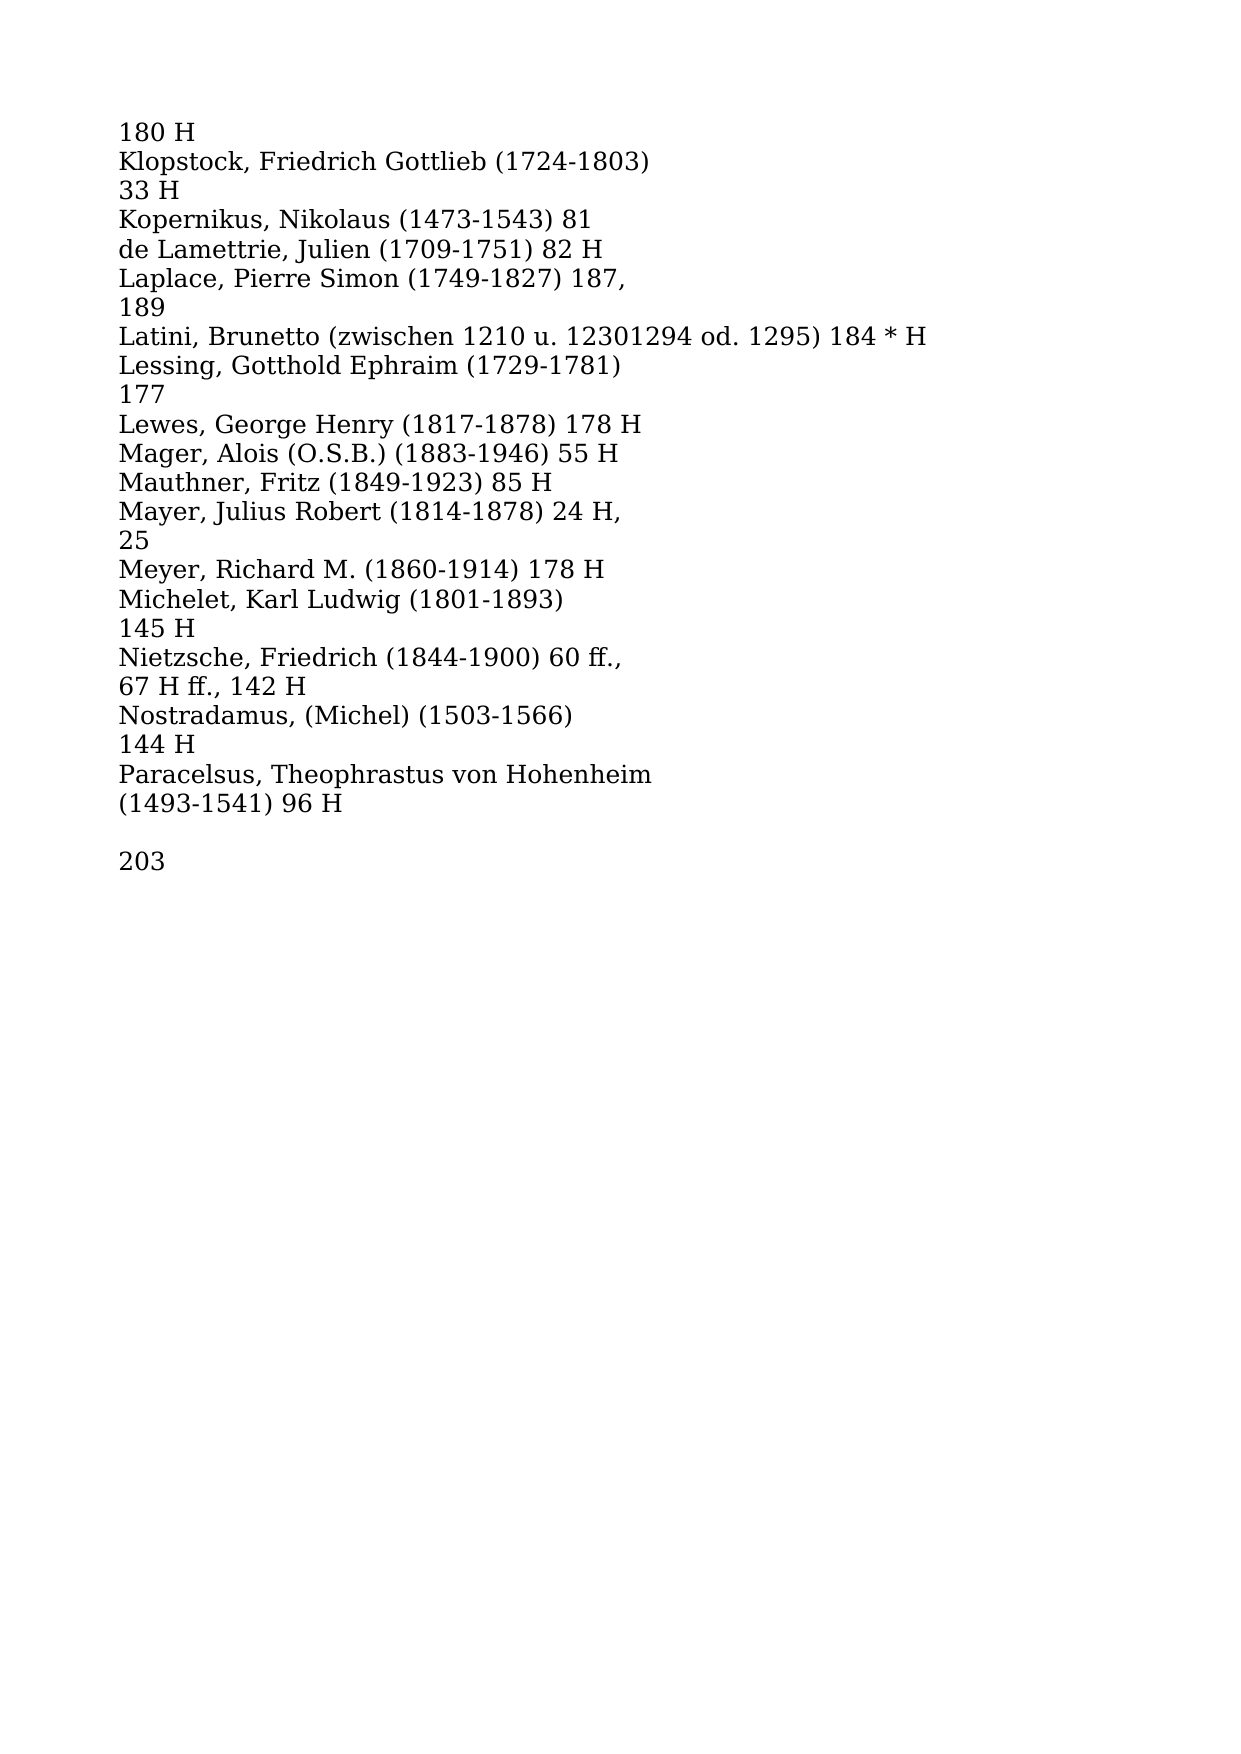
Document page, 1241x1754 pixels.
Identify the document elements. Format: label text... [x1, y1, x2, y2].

text Lewes, George Henry (1817-1878) 178 H [118, 410, 1122, 439]
text Meyer, Richard M. (1860-1914) 178 H [118, 556, 1122, 585]
text 177 [118, 381, 1122, 410]
text Lessing, Gotthold Ephraim (1729-1781) [118, 351, 1122, 381]
text Laplace, Pierre Simon (1749-1827) 187, [118, 264, 1122, 293]
text de Lamettrie, Julien (1709-1751) 82 H [118, 235, 1122, 264]
text 203 [118, 847, 1122, 876]
text 67 H ff., 142 H [118, 672, 1122, 701]
text 145 H [118, 614, 1122, 643]
text 189 [118, 293, 1122, 322]
text 144 H [118, 731, 1122, 760]
text Mager, Alois (O.S.B.) (1883-1946) 55 H [118, 439, 1122, 468]
text 33 H [118, 176, 1122, 206]
text Kopernikus, Nikolaus (1473-1543) 81 [118, 206, 1122, 235]
text Michelet, Karl Ludwig (1801-1893) [118, 585, 1122, 614]
text 180 H [118, 118, 1122, 147]
text Mauthner, Fritz (1849-1923) 85 H [118, 468, 1122, 497]
text Latini, Brunetto (zwischen 1210 u. 12301294 od. 1295) 184 * H [118, 322, 1122, 351]
text (1493-1541) 96 H [118, 789, 1122, 818]
text Paracelsus, Theophrastus von Hohenheim [118, 760, 1122, 789]
text 25 [118, 526, 1122, 556]
text Nietzsche, Friedrich (1844-1900) 60 ff., [118, 643, 1122, 672]
text Mayer, Julius Robert (1814-1878) 24 H, [118, 497, 1122, 526]
text Klopstock, Friedrich Gottlieb (1724-1803) [118, 147, 1122, 176]
text Nostradamus, (Michel) (1503-1566) [118, 701, 1122, 731]
